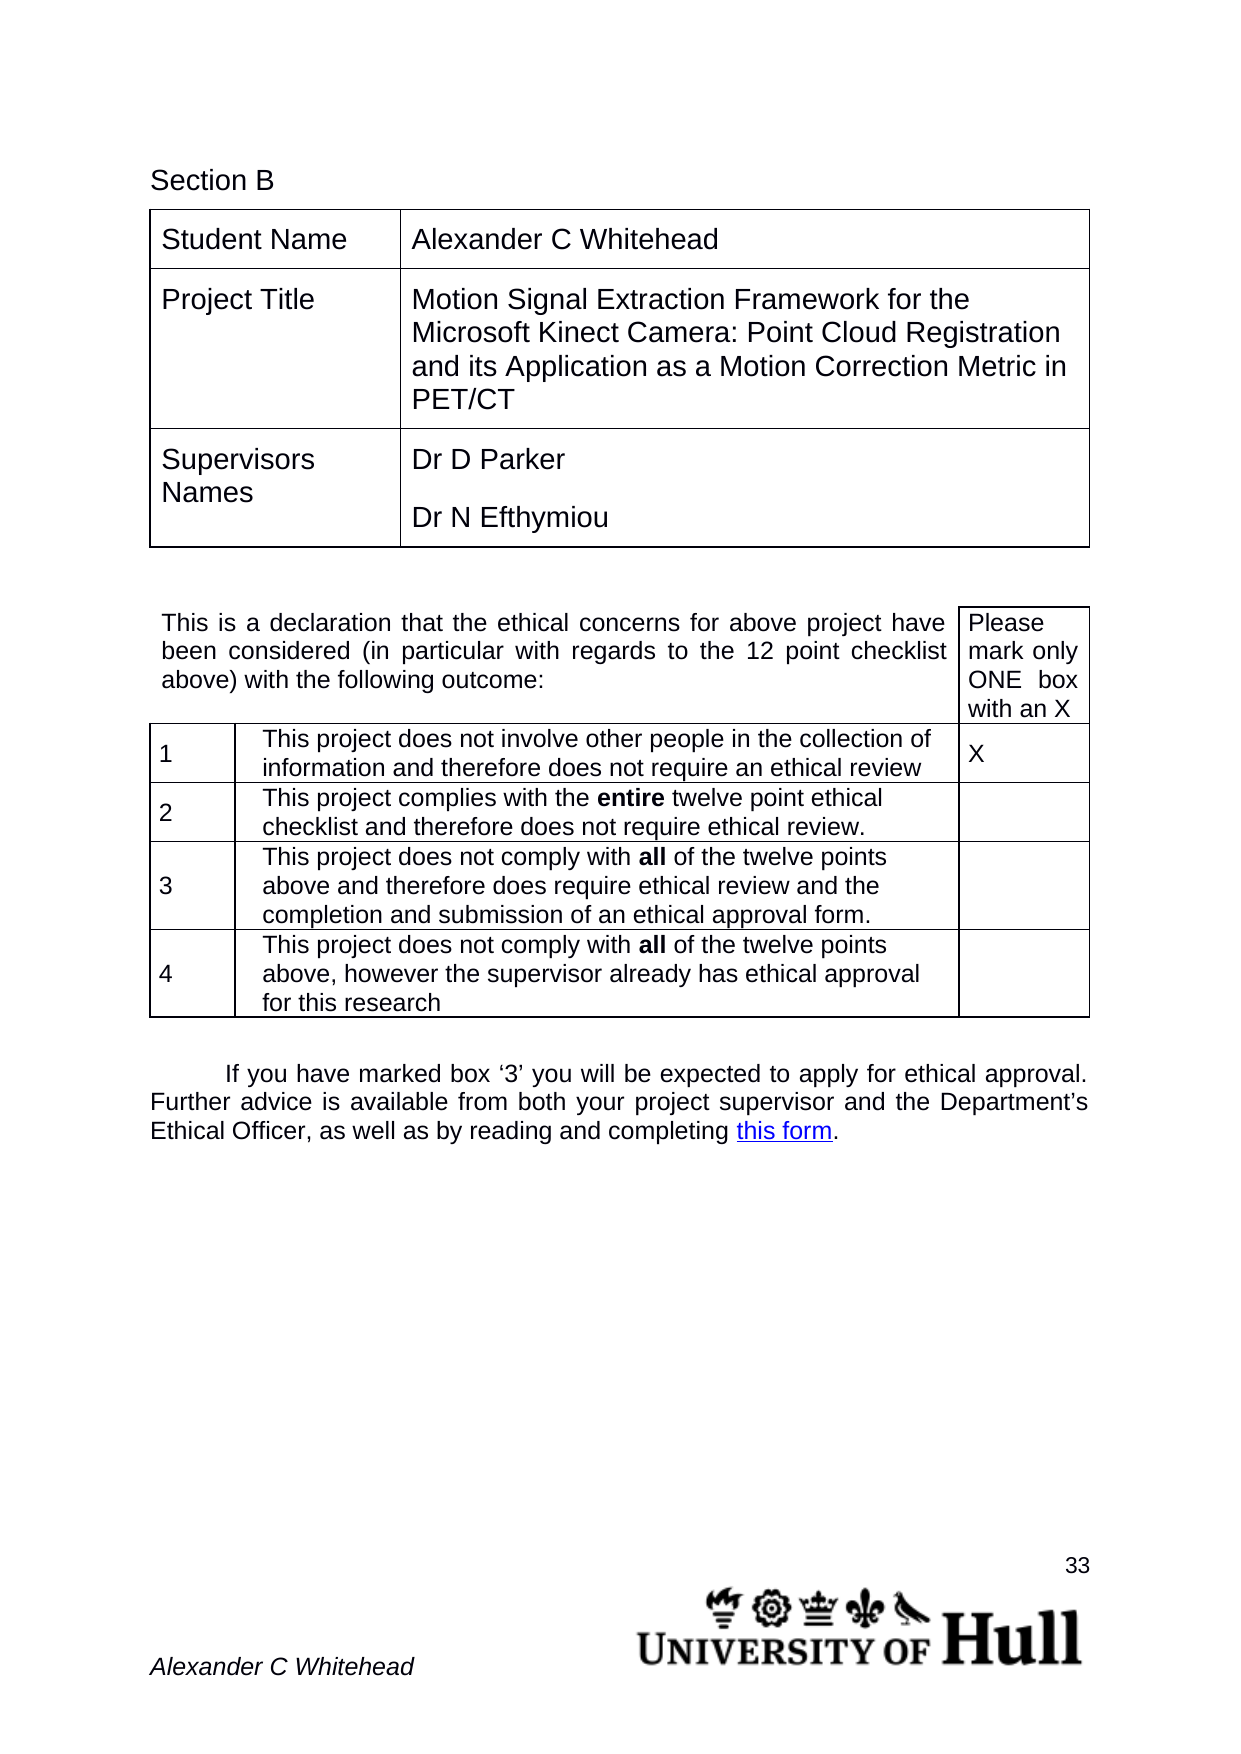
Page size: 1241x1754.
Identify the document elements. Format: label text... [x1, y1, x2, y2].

subtitle Section B [150, 162, 1090, 196]
text If you have marked box ‘3’ you will be expected to apply for ethical approval. Further advice is available from both your project supervisor and the Department’s Ethical Officer, as well as by reading and completing this form. [150, 1059, 1090, 1145]
table_header Alexander C Whitehead [401, 210, 1089, 268]
table_cell 1 [151, 724, 234, 782]
table_header This is a declaration that the ethical concerns for above project have been considered (in particular with regards to the 12 point checklist above) with the following outcome: [150, 606, 958, 723]
table_cell Dr D Parker Dr N Efthymiou [401, 429, 1089, 546]
table_cell This project complies with the entire twelve point ethical checklist and therefore does not require ethical review. [236, 783, 958, 841]
table_cell Project Title [151, 269, 400, 428]
table_header Please mark only ONE box with an X [960, 608, 1089, 723]
table_cell X [960, 724, 1089, 782]
table_cell [960, 783, 1089, 841]
table_cell This project does not comply with all of the twelve points above, however the supervisor already has ethical approval for this research [236, 930, 958, 1016]
table_cell This project does not comply with all of the twelve points above and therefore does require ethical review and the completion and submission of an ethical approval form. [236, 842, 958, 928]
table_cell Motion Signal Extraction Framework for the Microsoft Kinect Camera: Point Cloud Registration and its Application as a Motion Correction Metric in PET/CT [401, 269, 1089, 428]
table_cell [960, 842, 1089, 928]
table_cell 4 [151, 930, 234, 1016]
table_cell [960, 930, 1089, 1016]
table_header Student Name [151, 210, 400, 268]
table_cell 3 [151, 842, 234, 928]
table_cell Supervisors Names [151, 429, 400, 546]
picture [630, 1578, 1091, 1675]
table_cell This project does not involve other people in the collection of information and therefore does not require an ethical review [236, 724, 958, 782]
table_cell 2 [151, 783, 234, 841]
